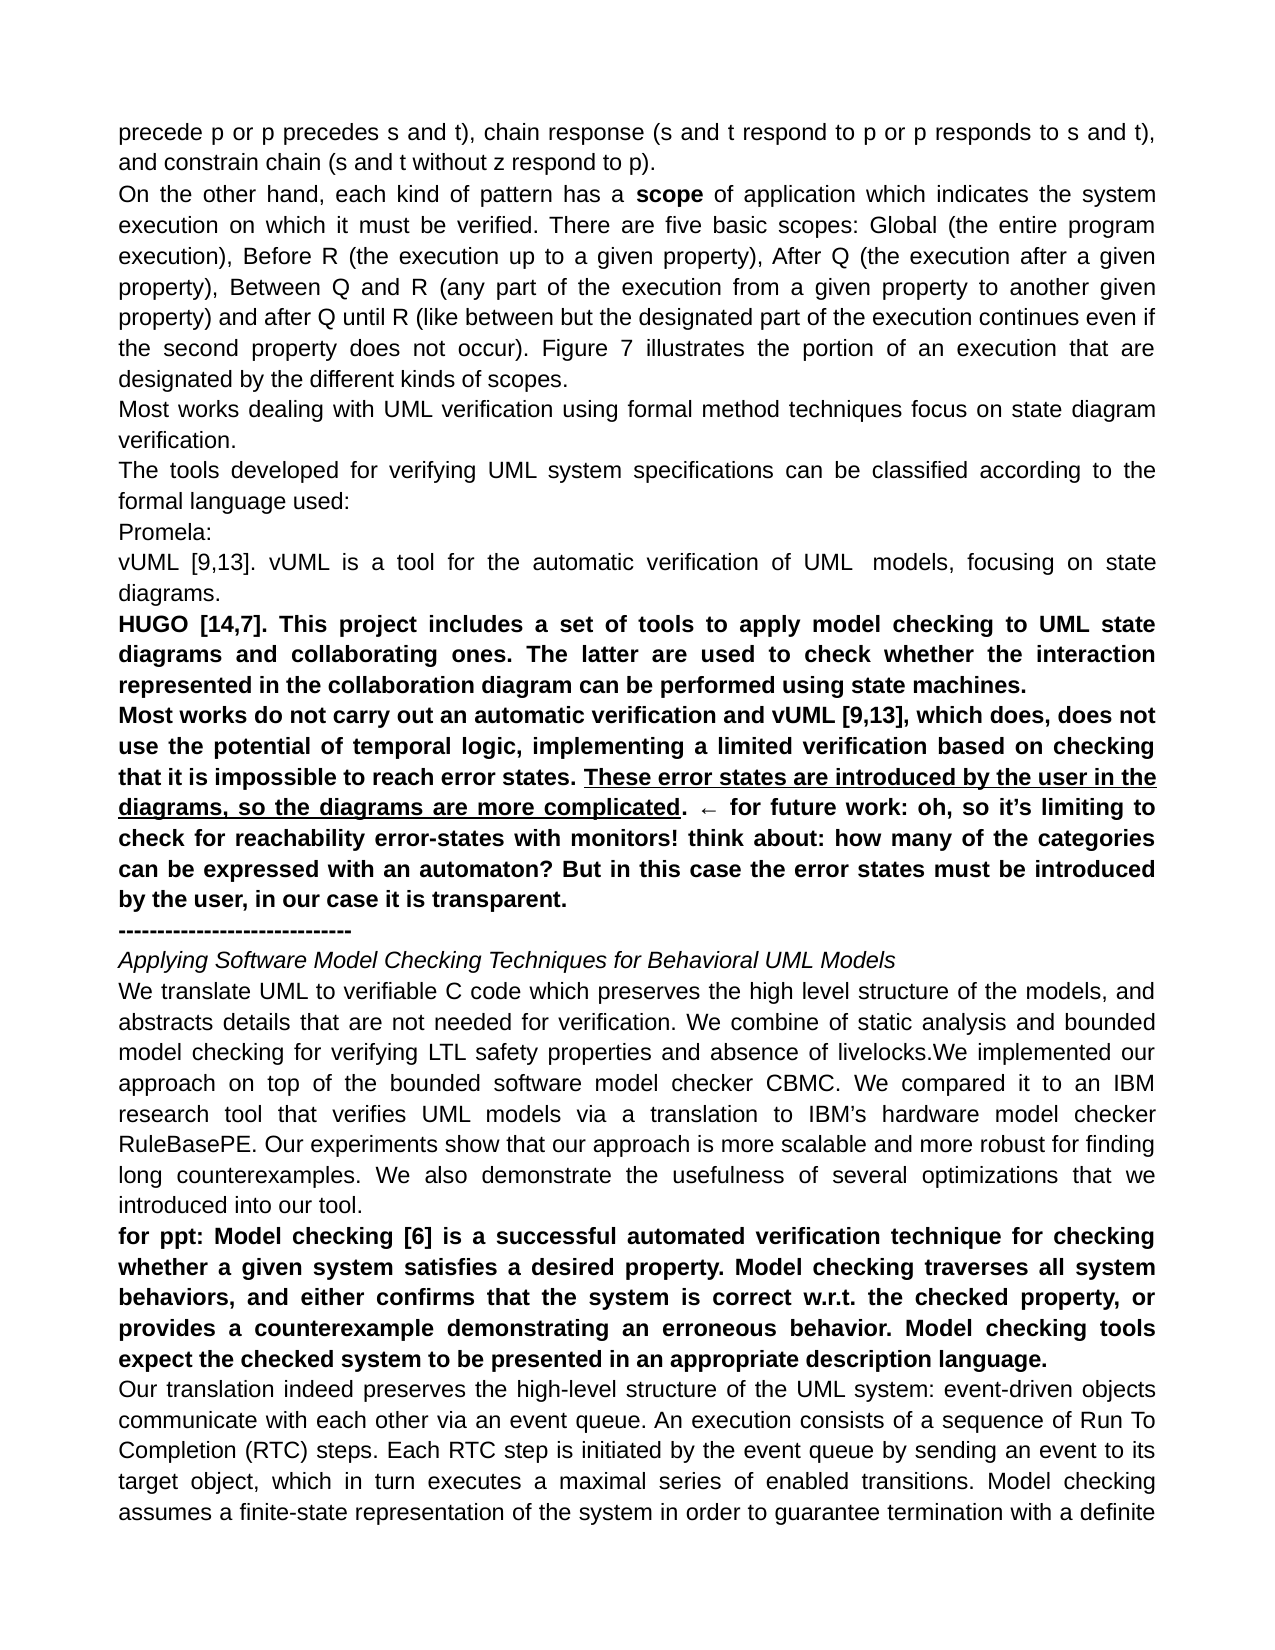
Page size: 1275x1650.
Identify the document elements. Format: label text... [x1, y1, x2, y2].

text We translate UML to verifiable C code which preserves the high level structure of the models, and abstracts details that are not needed for verification. We combine of static analysis and bounded model checking for verifying LTL safety properties and absence of livelocks.We implemented our approach on top of the bounded software model checker CBMC. We compared it to an IBM research tool that verifies UML models via a translation to IBM’s hardware model checker RuleBasePE. Our experiments show that our approach is more scalable and more robust for finding long counterexamples. We also demonstrate the usefulness of several optimizations that we introduced into our tool. [118, 977, 1157, 1219]
text Our translation indeed preserves the high-level structure of the UML system: event-driven objects communicate with each other via an event queue. An execution consists of a sequence of Run To Completion (RTC) steps. Each RTC step is initiated by the event queue by sending an event to its target object, which in turn executes a maximal series of enabled transitions. Model checking assumes a finite-state representation of the system in order to guarantee termination with a definite [118, 1376, 1157, 1525]
text Most works dealing with UML verification using formal method techniques focus on state diagram verification. [118, 396, 1157, 453]
text HUGO [14,7]. This project includes a set of tools to apply model checking to UML state diagrams and collaborating ones. The latter are used to check whether the interaction represented in the collaboration diagram can be performed using state machines. [118, 610, 1157, 698]
text Promela: [118, 518, 1157, 545]
text On the other hand, each kind of pattern has a scope of application which indicates the system execution on which it must be verified. There are five basic scopes: Global (the entire program execution), Before R (the execution up to a given property), After Q (the execution after a given property), Between Q and R (any part of the execution from a given property to another given property) and after Q until R (like between but the designated part of the execution continues even if the second property does not occur). Figure 7 illustrates the portion of an execution that are designated by the different kinds of scopes. [118, 179, 1157, 392]
text The tools developed for verifying UML system specifications can be classified according to the formal language used: [118, 457, 1157, 514]
text Most works do not carry out an automatic verification and vUML [9,13], which does, does not use the potential of temporal logic, implementing a limited verification based on checking that it is impossible to reach error states. These error states are introduced by the user in the diagrams, so the diagrams are more complicated. ← for future work: oh, so it’s limiting to check for reachability error-states with monitors! think about: how many of the categories can be expressed with an automaton? But in this case the error states must be introduced by the user, in our case it is transparent. [118, 702, 1157, 912]
text Applying Software Model Checking Techniques for Behavioral UML Models [118, 947, 1157, 974]
text precede p or p precedes s and t), chain response (s and t respond to p or p responds to s and t), and constrain chain (s and t without z respond to p). [118, 118, 1157, 176]
text vUML [9,13]. vUML is a tool for the automatic verification of UML models, focusing on state diagrams. [118, 549, 1157, 606]
text for ppt: Model checking [6] is a successful automated verification technique for checking whether a given system satisfies a desired property. Model checking traverses all system behaviors, and either confirms that the system is correct w.r.t. the checked property, or provides a counterexample demonstrating an erroneous behavior. Model checking tools expect the checked system to be presented in an appropriate description language. [118, 1222, 1157, 1372]
text ------------------------------ [118, 916, 1157, 943]
